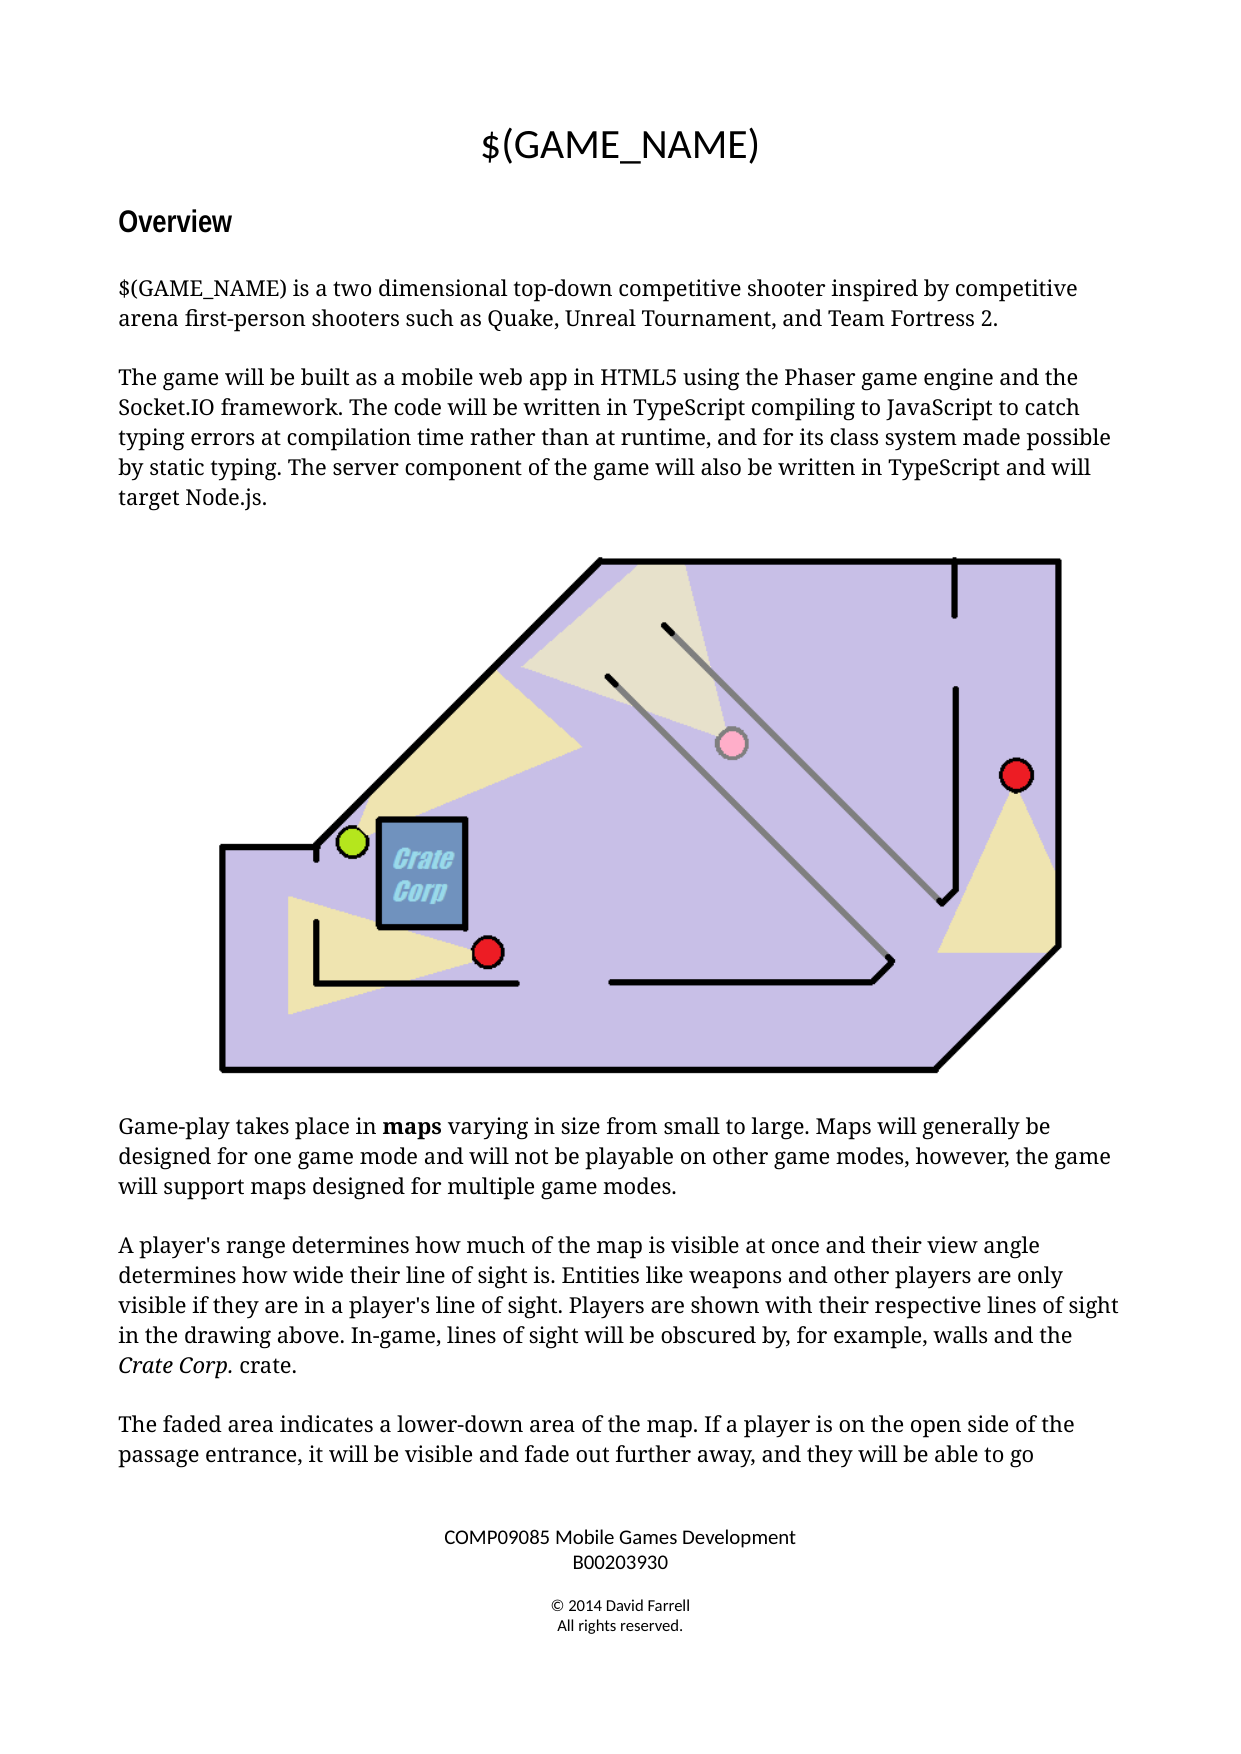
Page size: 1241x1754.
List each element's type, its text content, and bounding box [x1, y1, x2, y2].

text The game will be built as a mobile web app in HTML5 using the Phaser game engine and the Socket.IO framework. The code will be written in TypeScript compiling to JavaScript to catch typing errors at compilation time rather than at runtime, and for its class system made possible by static typing. The server component of the game will also be written in TypeScript and will target Node.js. [118, 362, 1122, 511]
text A player's range determines how much of the map is visible at once and their view angle determines how wide their line of sight is. Entities like weapons and other players are only visible if they are in a player's line of sight. Players are shown with their respective lines of sight in the drawing above. In-game, lines of sight will be obscured by, for example, walls and the Crate Corp. crate. [118, 1231, 1122, 1379]
text Overview [118, 203, 1122, 239]
text The faded area indicates a lower-down area of the map. If a player is on the open side of the passage entrance, it will be visible and fade out further away, and they will be able to go [118, 1409, 1122, 1469]
text Game-play takes place in maps varying in size from small to large. Maps will generally be designed for one game mode and will not be playable on other game modes, however, the game will support maps designed for multiple game modes. [118, 1112, 1122, 1201]
text $(GAME_NAME) [118, 118, 1122, 169]
picture [118, 511, 1123, 1112]
text $(GAME_NAME) is a two dimensional top-down competitive shooter inspired by competitive arena first-person shooters such as Quake, Unreal Tournament, and Team Fortress 2. [118, 273, 1122, 332]
